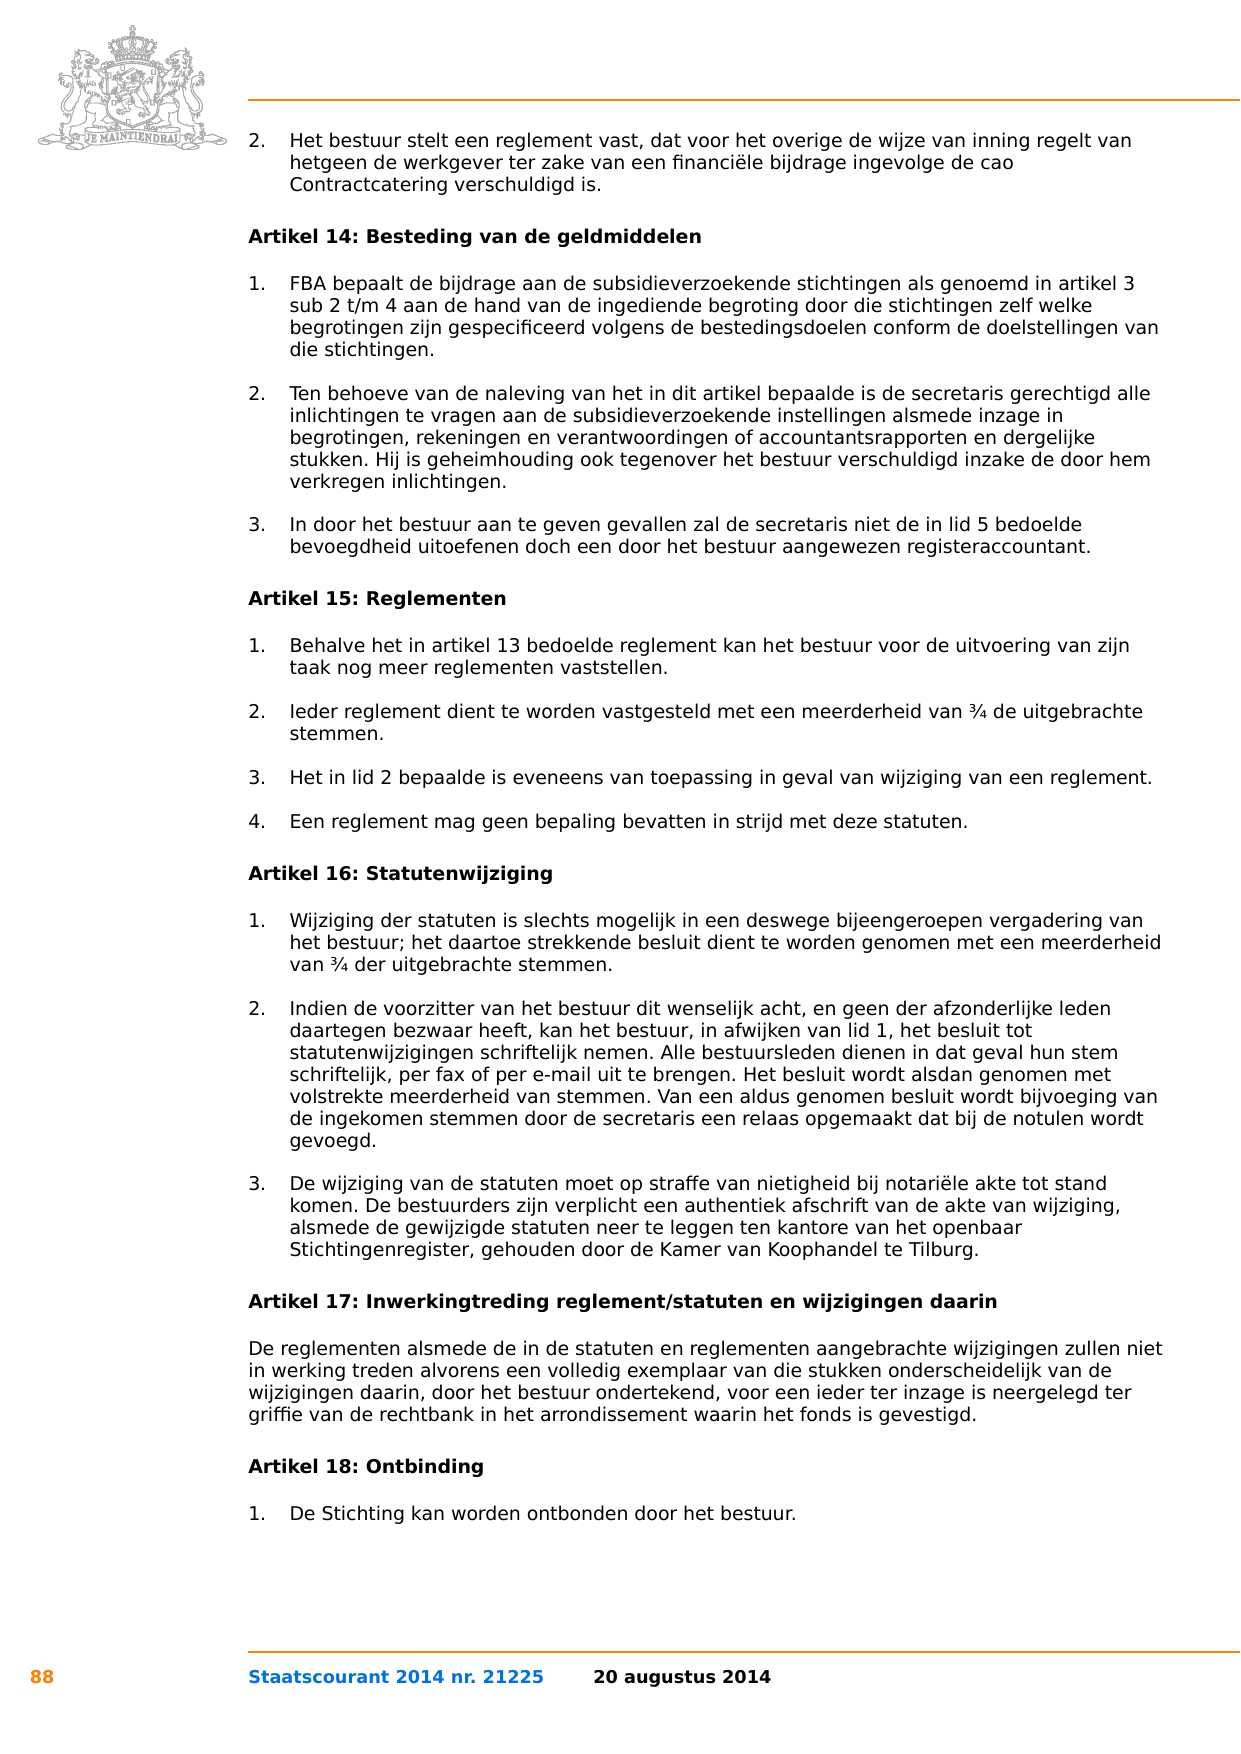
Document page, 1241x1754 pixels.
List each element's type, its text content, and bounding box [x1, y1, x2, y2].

text 3. De wijziging van de statuten moet op straffe van nietigheid bij notariële akte tot stand komen. De bestuurders zijn verplicht een authentiek afschrift van de akte van wijziging, alsmede de gewijzigde statuten neer te leggen ten kantore van het openbaar Stichtingenregister, gehouden door de Kamer van Koophandel te Tilburg. [248, 1173, 1163, 1261]
text 3. Het in lid 2 bepaalde is eveneens van toepassing in geval van wijziging van een reglement. [248, 767, 1163, 789]
text 1. FBA bepaalt de bijdrage aan de subsidieverzoekende stichtingen als genoemd in artikel 3 sub 2 t/m 4 aan de hand van de ingediende begroting door die stichtingen zelf welke begrotingen zijn gespecificeerd volgens de bestedingsdoelen conform de doelstellingen van die stichtingen. [248, 273, 1163, 361]
subtitle Artikel 17: Inwerkingtreding reglement/statuten en wijzigingen daarin [248, 1291, 1163, 1313]
text 3. In door het bestuur aan te geven gevallen zal de secretaris niet de in lid 5 bedoelde bevoegdheid uitoefenen doch een door het bestuur aangewezen registeraccountant. [248, 514, 1163, 558]
subtitle Artikel 16: Statutenwijziging [248, 863, 1163, 885]
text 1. Behalve het in artikel 13 bedoelde reglement kan het bestuur voor de uitvoering van zijn taak nog meer reglementen vaststellen. [248, 635, 1163, 679]
text 2. Het bestuur stelt een reglement vast, dat voor het overige de wijze van inning regelt van hetgeen de werkgever ter zake van een financiële bijdrage ingevolge de cao Contractcatering verschuldigd is. [248, 130, 1163, 196]
subtitle Artikel 18: Ontbinding [248, 1456, 1163, 1478]
text 1. De Stichting kan worden ontbonden door het bestuur. [248, 1503, 1163, 1525]
text 1. Wijziging der statuten is slechts mogelijk in een deswege bijeengeroepen vergadering van het bestuur; het daartoe strekkende besluit dient te worden genomen met een meerderheid van ¾ der uitgebrachte stemmen. [248, 910, 1163, 976]
subtitle Artikel 15: Reglementen [248, 588, 1163, 610]
text De reglementen alsmede de in de statuten en reglementen aangebrachte wijzigingen zullen niet in werking treden alvorens een volledig exemplaar van die stukken onderscheidelijk van de wijzigingen daarin, door het bestuur ondertekend, voor een ieder ter inzage is neergelegd ter griffie van de rechtbank in het arrondissement waarin het fonds is gevestigd. [248, 1338, 1163, 1426]
text 4. Een reglement mag geen bepaling bevatten in strijd met deze statuten. [248, 811, 1163, 833]
picture [38, 25, 227, 150]
text 2. Ten behoeve van de naleving van het in dit artikel bepaalde is de secretaris gerechtigd alle inlichtingen te vragen aan de subsidieverzoekende instellingen alsmede inzage in begrotingen, rekeningen en verantwoordingen of accountantsrapporten en dergelijke stukken. Hij is geheimhouding ook tegenover het bestuur verschuldigd inzake de door hem verkregen inlichtingen. [248, 383, 1163, 492]
subtitle Artikel 14: Besteding van de geldmiddelen [248, 226, 1163, 248]
text 2. Ieder reglement dient te worden vastgesteld met een meerderheid van ¾ de uitgebrachte stemmen. [248, 701, 1163, 745]
text 2. Indien de voorzitter van het bestuur dit wenselijk acht, en geen der afzonderlijke leden daartegen bezwaar heeft, kan het bestuur, in afwijken van lid 1, het besluit tot statutenwijzigingen schriftelijk nemen. Alle bestuursleden dienen in dat geval hun stem schriftelijk, per fax of per e-mail uit te brengen. Het besluit wordt alsdan genomen met volstrekte meerderheid van stemmen. Van een aldus genomen besluit wordt bijvoeging van de ingekomen stemmen door de secretaris een relaas opgemaakt dat bij de notulen wordt gevoegd. [248, 998, 1163, 1151]
